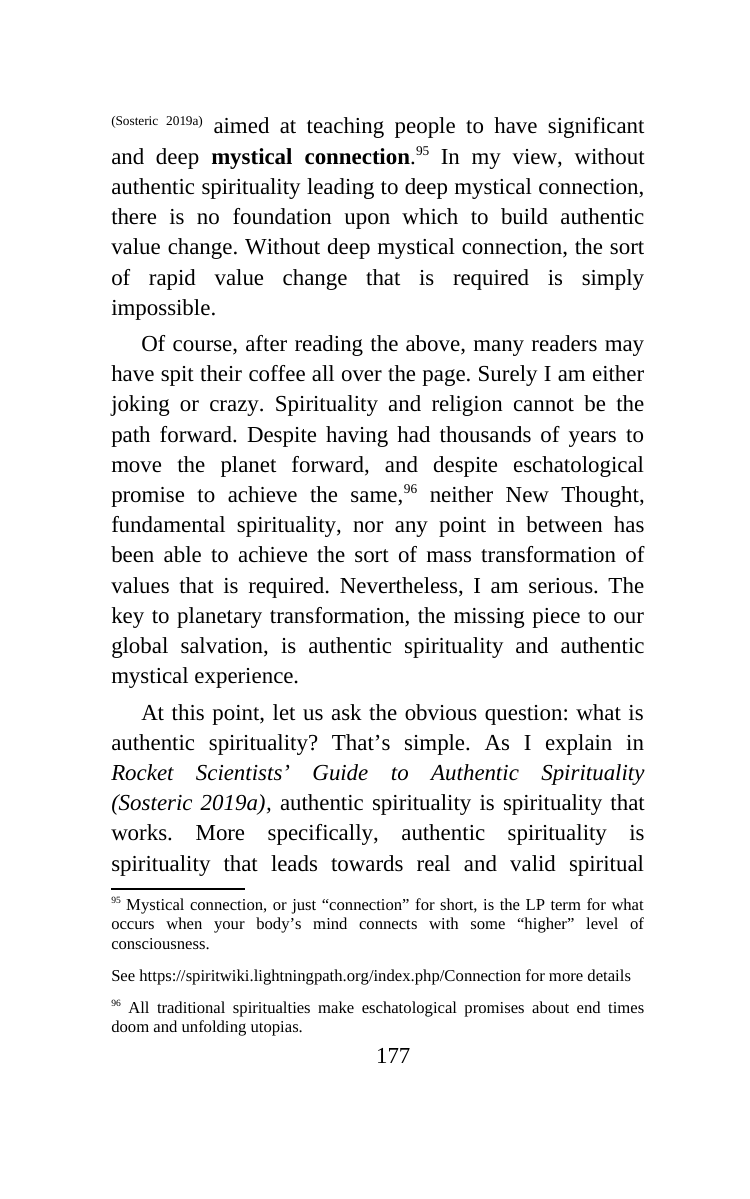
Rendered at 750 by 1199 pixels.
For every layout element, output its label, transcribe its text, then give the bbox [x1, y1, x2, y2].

text Of course, after reading the above, many readers may have spit their coffee all over the page. Surely I am either joking or crazy. Spirituality and religion cannot be the path forward. Despite having had thousands of years to move the planet forward, and despite eschatological promise to achieve the same, neither New Thought, fundamental spirituality, nor any point in between has been able to achieve the sort of mass transformation of values that is required. Nevertheless, I am serious. The key to planetary transformation, the missing piece to our global salvation, is authentic spirituality and authentic mystical experience. [111, 330, 645, 689]
text See https://spiritwiki.lightningpath.org/index.php/Connection for more details [111, 966, 645, 985]
text (Sosteric 2019a) aimed at teaching people to have significant and deep mystical connection. In my view, without authentic spirituality leading to deep mystical connection, there is no foundation upon which to build authentic value change. Without deep mystical connection, the sort of rapid value change that is required is simply impossible. [111, 112, 645, 320]
text At this point, let us ask the obvious question: what is authentic spirituality? That’s simple. As I explain in Rocket Scientists’ Guide to Authentic Spirituality (Sosteric 2019a), authentic spirituality is spirituality that works. More specifically, authentic spirituality is spirituality that leads towards real and valid spiritual [111, 698, 645, 876]
text All traditional spiritualties make eschatological promises about end times doom and unfolding utopias. [111, 997, 645, 1036]
text Mystical connection, or just “connection” for short, is the LP term for what occurs when your body’s mind connects with some “higher” level of consciousness. [111, 894, 645, 953]
